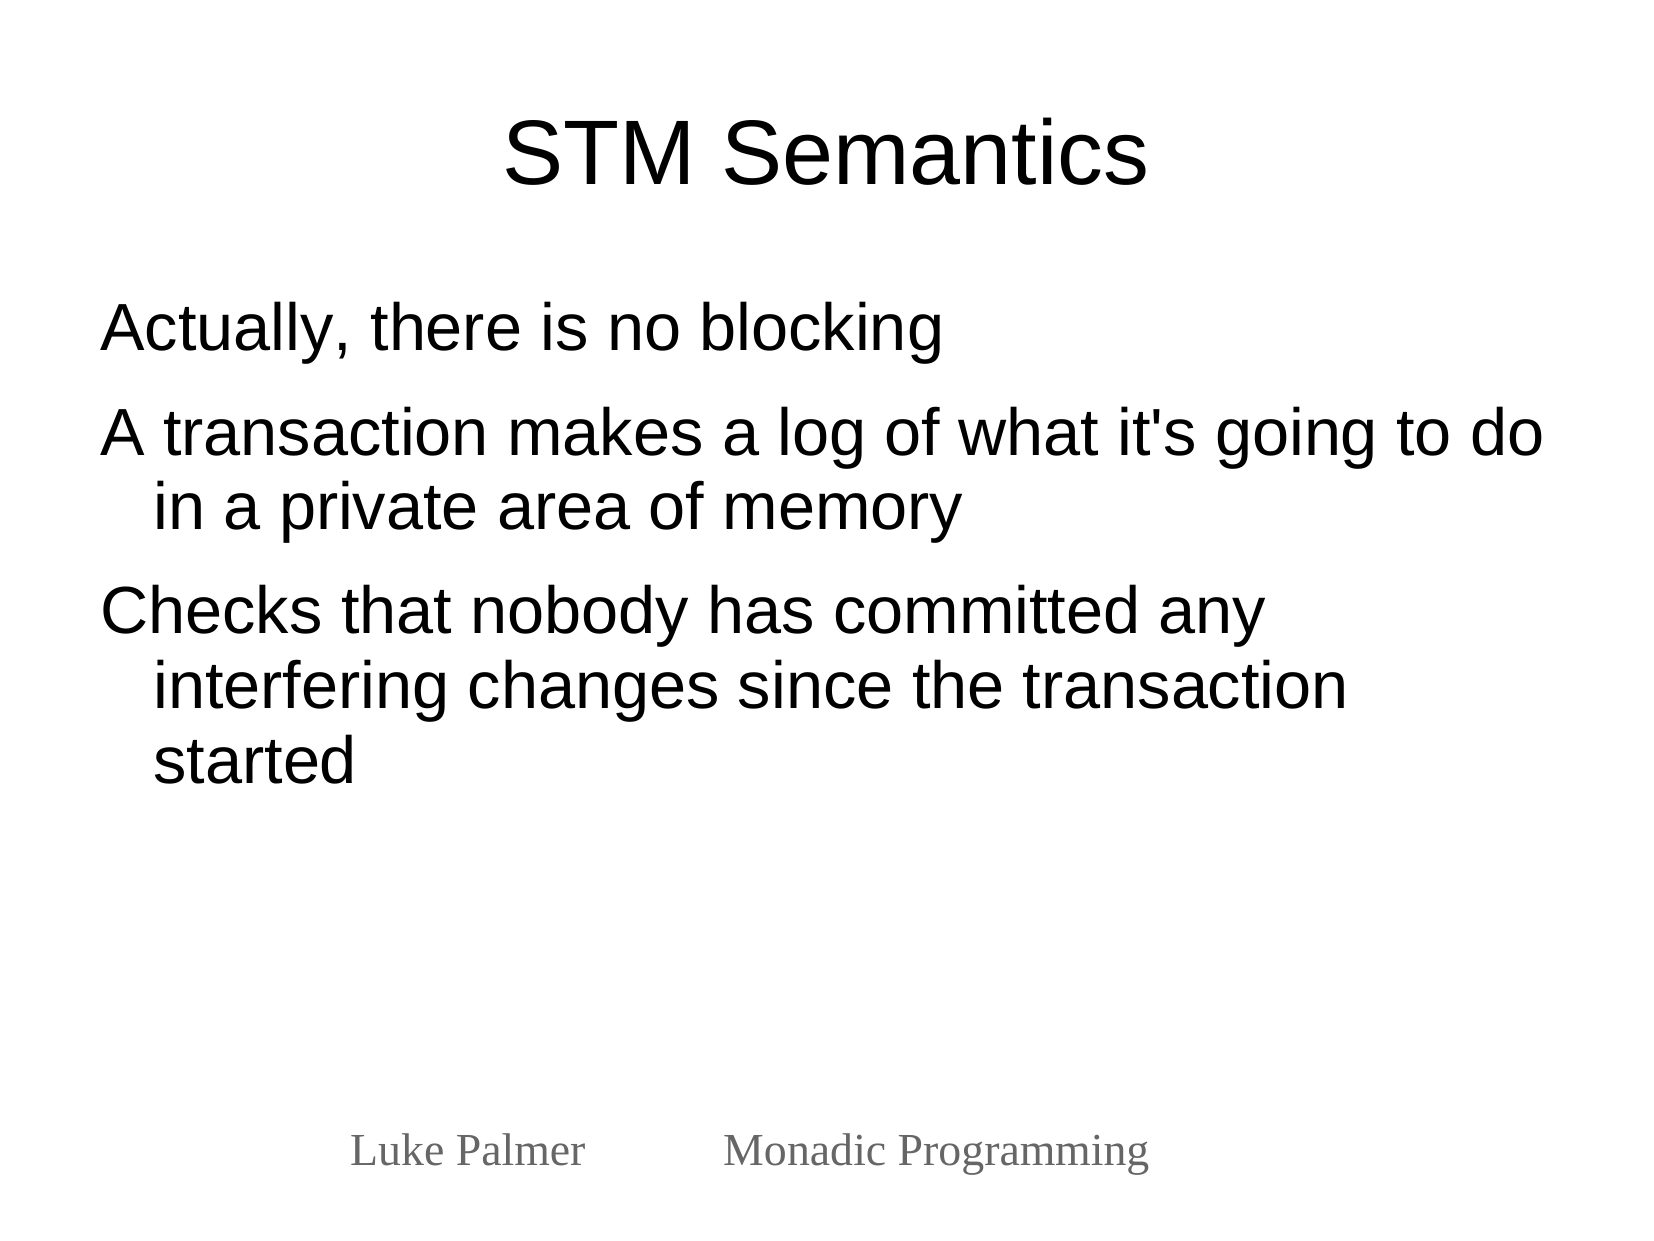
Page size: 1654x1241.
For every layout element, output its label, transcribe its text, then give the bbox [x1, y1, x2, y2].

list Actually, there is no blocking A transaction makes a log of what it's going to do in a private area of memory Checks that nobody has committed any interfering changes since the transaction started [82, 290, 1571, 1109]
title STM Semantics [82, 49, 1571, 257]
